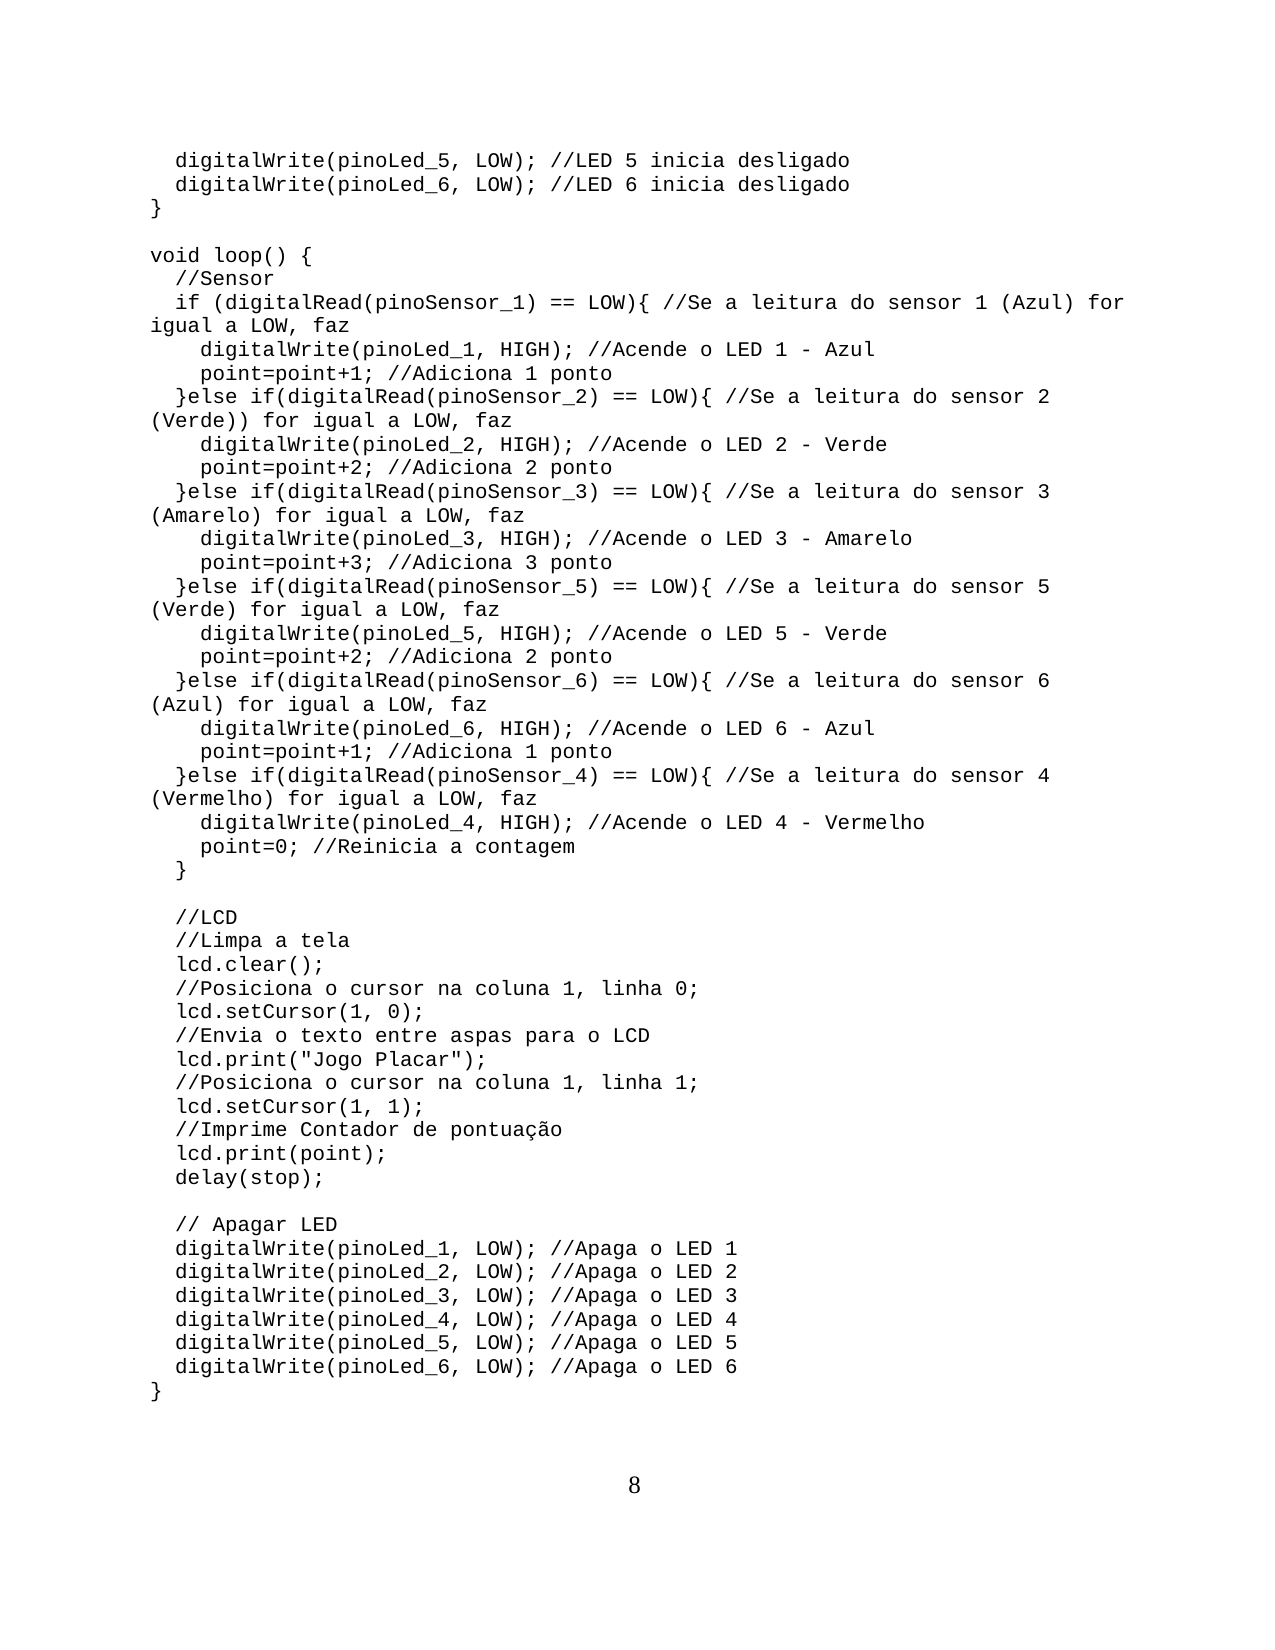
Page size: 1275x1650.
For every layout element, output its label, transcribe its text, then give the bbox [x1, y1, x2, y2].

text point=point+2; //Adiciona 2 ponto [150, 457, 1125, 481]
text void loop() { [150, 244, 1125, 268]
text digitalWrite(pinoLed_3, HIGH); //Acende o LED 3 - Amarelo [150, 528, 1125, 552]
text lcd.clear(); [150, 954, 1125, 978]
text digitalWrite(pinoLed_1, LOW); //Apaga o LED 1 [150, 1238, 1125, 1261]
text point=point+1; //Adiciona 1 ponto [150, 741, 1125, 765]
text digitalWrite(pinoLed_3, LOW); //Apaga o LED 3 [150, 1285, 1125, 1309]
text point=point+3; //Adiciona 3 ponto [150, 552, 1125, 576]
text //Sensor [150, 268, 1125, 292]
text }else if(digitalRead(pinoSensor_6) == LOW){ //Se a leitura do sensor 6 (Azul) for igual a LOW, faz [150, 670, 1125, 717]
text digitalWrite(pinoLed_6, LOW); //Apaga o LED 6 [150, 1356, 1125, 1379]
text digitalWrite(pinoLed_4, LOW); //Apaga o LED 4 [150, 1309, 1125, 1332]
text }else if(digitalRead(pinoSensor_5) == LOW){ //Se a leitura do sensor 5 (Verde) for igual a LOW, faz [150, 576, 1125, 623]
text //LCD [150, 907, 1125, 930]
text lcd.print("Jogo Placar"); [150, 1048, 1125, 1072]
text //Envia o texto entre aspas para o LCD [150, 1025, 1125, 1048]
text digitalWrite(pinoLed_6, LOW); //LED 6 inicia desligado [150, 174, 1125, 197]
text //Imprime Contador de pontuação [150, 1119, 1125, 1143]
text digitalWrite(pinoLed_6, HIGH); //Acende o LED 6 - Azul [150, 717, 1125, 741]
text }else if(digitalRead(pinoSensor_4) == LOW){ //Se a leitura do sensor 4 (Vermelho) for igual a LOW, faz [150, 765, 1125, 812]
text //Limpa a tela [150, 930, 1125, 954]
text digitalWrite(pinoLed_4, HIGH); //Acende o LED 4 - Vermelho [150, 812, 1125, 836]
text delay(stop); [150, 1167, 1125, 1190]
text lcd.setCursor(1, 0); [150, 1001, 1125, 1025]
text } [150, 1379, 1125, 1403]
text }else if(digitalRead(pinoSensor_3) == LOW){ //Se a leitura do sensor 3 (Amarelo) for igual a LOW, faz [150, 481, 1125, 528]
text }else if(digitalRead(pinoSensor_2) == LOW){ //Se a leitura do sensor 2 (Verde)) for igual a LOW, faz [150, 386, 1125, 434]
text lcd.setCursor(1, 1); [150, 1096, 1125, 1119]
text point=0; //Reinicia a contagem [150, 836, 1125, 859]
text digitalWrite(pinoLed_5, LOW); //Apaga o LED 5 [150, 1332, 1125, 1356]
text if (digitalRead(pinoSensor_1) == LOW){ //Se a leitura do sensor 1 (Azul) for igual a LOW, faz [150, 292, 1125, 339]
text lcd.print(point); [150, 1143, 1125, 1167]
text } [150, 197, 1125, 221]
text point=point+2; //Adiciona 2 ponto [150, 647, 1125, 670]
text digitalWrite(pinoLed_5, HIGH); //Acende o LED 5 - Verde [150, 623, 1125, 647]
text digitalWrite(pinoLed_2, HIGH); //Acende o LED 2 - Verde [150, 434, 1125, 457]
text // Apagar LED [150, 1214, 1125, 1238]
text //Posiciona o cursor na coluna 1, linha 0; [150, 978, 1125, 1001]
text point=point+1; //Adiciona 1 ponto [150, 363, 1125, 386]
text digitalWrite(pinoLed_1, HIGH); //Acende o LED 1 - Azul [150, 339, 1125, 363]
text } [150, 859, 1125, 883]
text //Posiciona o cursor na coluna 1, linha 1; [150, 1072, 1125, 1096]
text digitalWrite(pinoLed_5, LOW); //LED 5 inicia desligado [150, 150, 1125, 174]
text digitalWrite(pinoLed_2, LOW); //Apaga o LED 2 [150, 1261, 1125, 1285]
